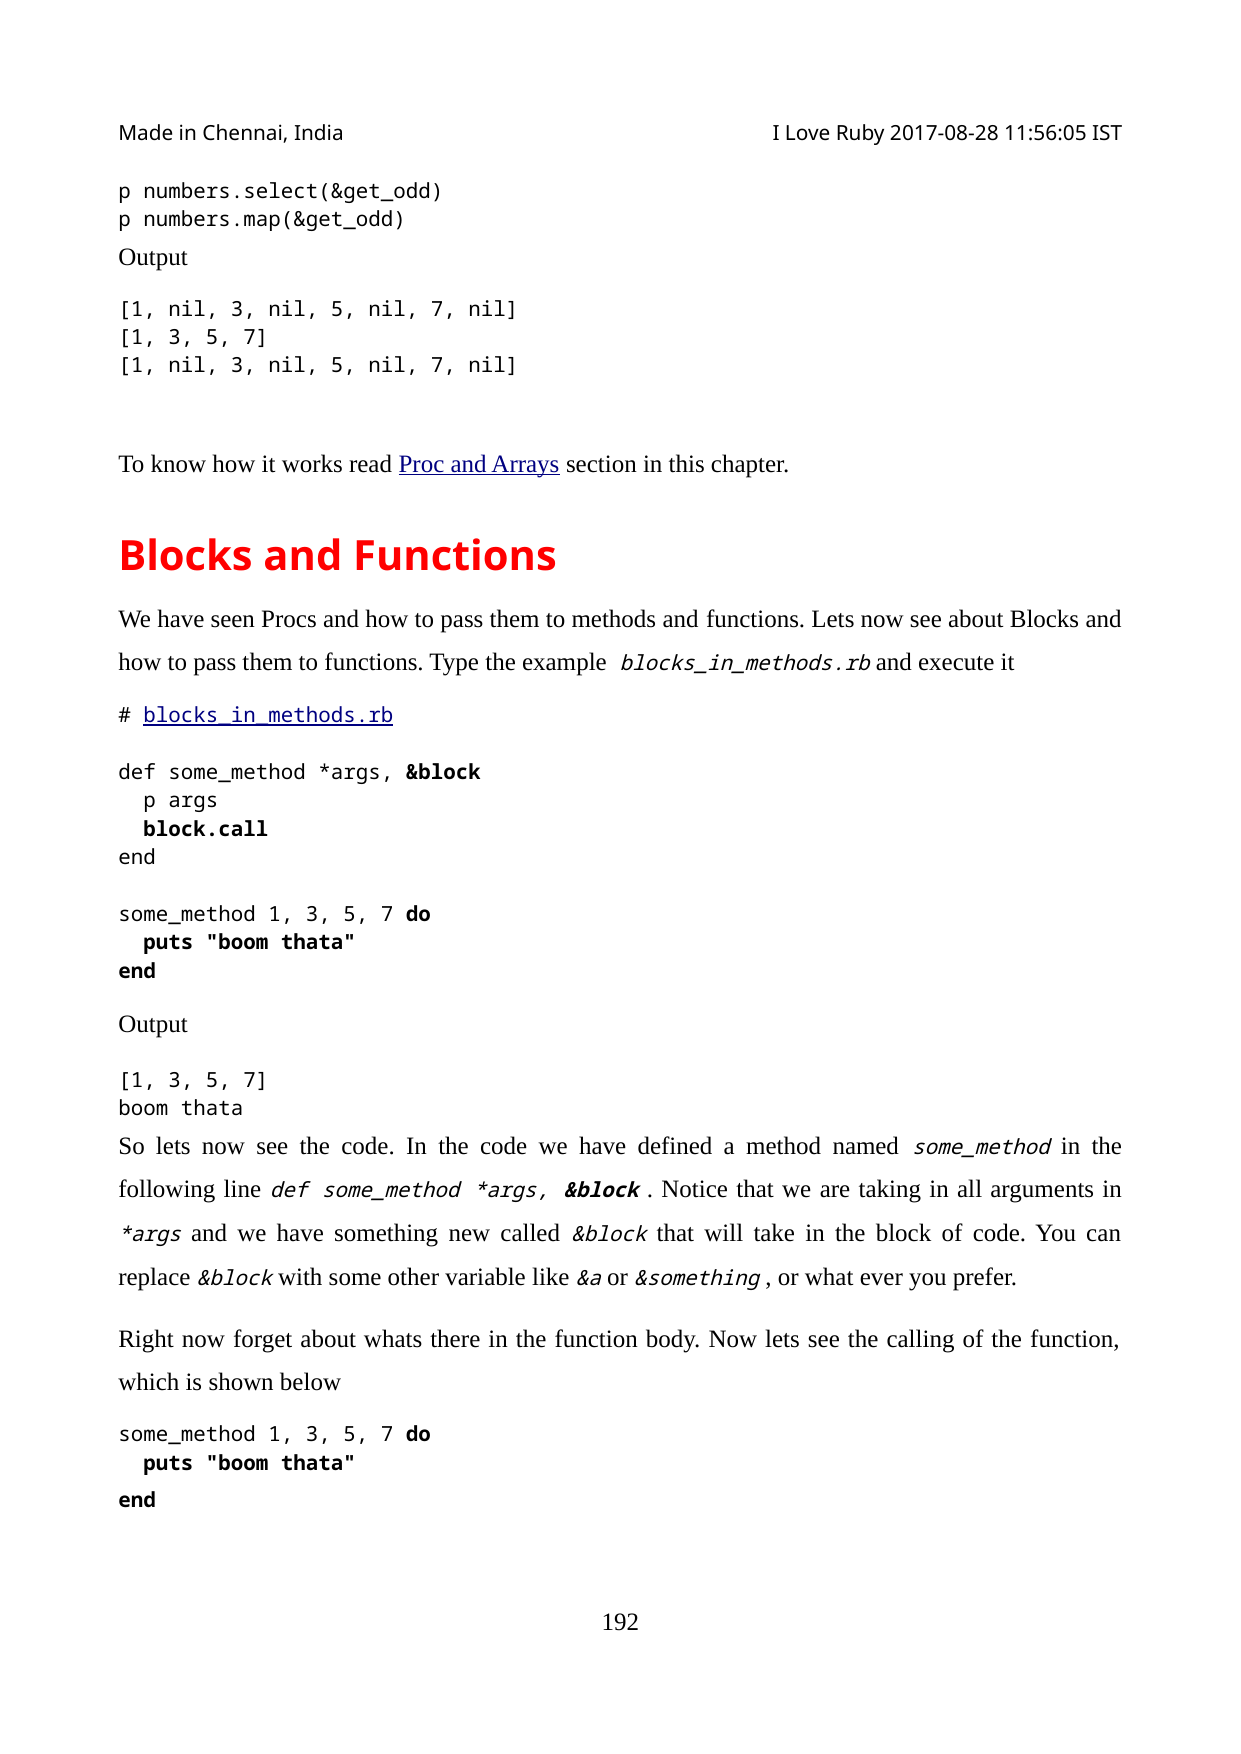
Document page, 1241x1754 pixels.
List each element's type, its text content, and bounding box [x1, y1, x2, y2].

text So lets now see the code. In the code we have defined a method named some_method in the following line def some_method *args, &block . Notice that we are taking in all arguments in *args and we have something new called &block that will take in the block of code. You can replace &block with some other variable like &a or &something , or what ever you prefer. [118, 1131, 1122, 1292]
text p numbers.map(&get_odd) [118, 204, 1122, 233]
text def some_method *args, &block [118, 757, 1122, 785]
subtitle Blocks and Functions [118, 526, 1122, 582]
text [1, nil, 3, nil, 5, nil, 7, nil] [118, 351, 1122, 379]
text # blocks_in_methods.rb [118, 700, 1122, 728]
text puts "boom thata" [118, 927, 1122, 956]
text end [118, 956, 1122, 984]
text [1, 3, 5, 7] [118, 322, 1122, 351]
text end [118, 842, 1122, 871]
text some_method 1, 3, 5, 7 do [118, 1419, 1122, 1448]
text p numbers.select(&get_odd) [118, 176, 1122, 204]
text Output [118, 242, 1122, 271]
text [1, 3, 5, 7] [118, 1065, 1122, 1093]
text block.call [118, 814, 1122, 842]
text boom thata [118, 1093, 1122, 1122]
text some_method 1, 3, 5, 7 do [118, 899, 1122, 927]
text puts "boom thata" [118, 1448, 1122, 1476]
text [1, nil, 3, nil, 5, nil, 7, nil] [118, 294, 1122, 322]
text To know how it works read Proc and Arrays section in this chapter. [118, 449, 1122, 477]
text Output [118, 1009, 1122, 1038]
text We have seen Procs and how to pass them to methods and functions. Lets now see about Blocks and how to pass them to functions. Type the example blocks_in_methods.rb and execute it [118, 604, 1122, 676]
text end [118, 1485, 1122, 1513]
text Right now forget about whats there in the function body. Now lets see the calling of the function, which is shown below [118, 1324, 1122, 1396]
text p args [118, 785, 1122, 814]
